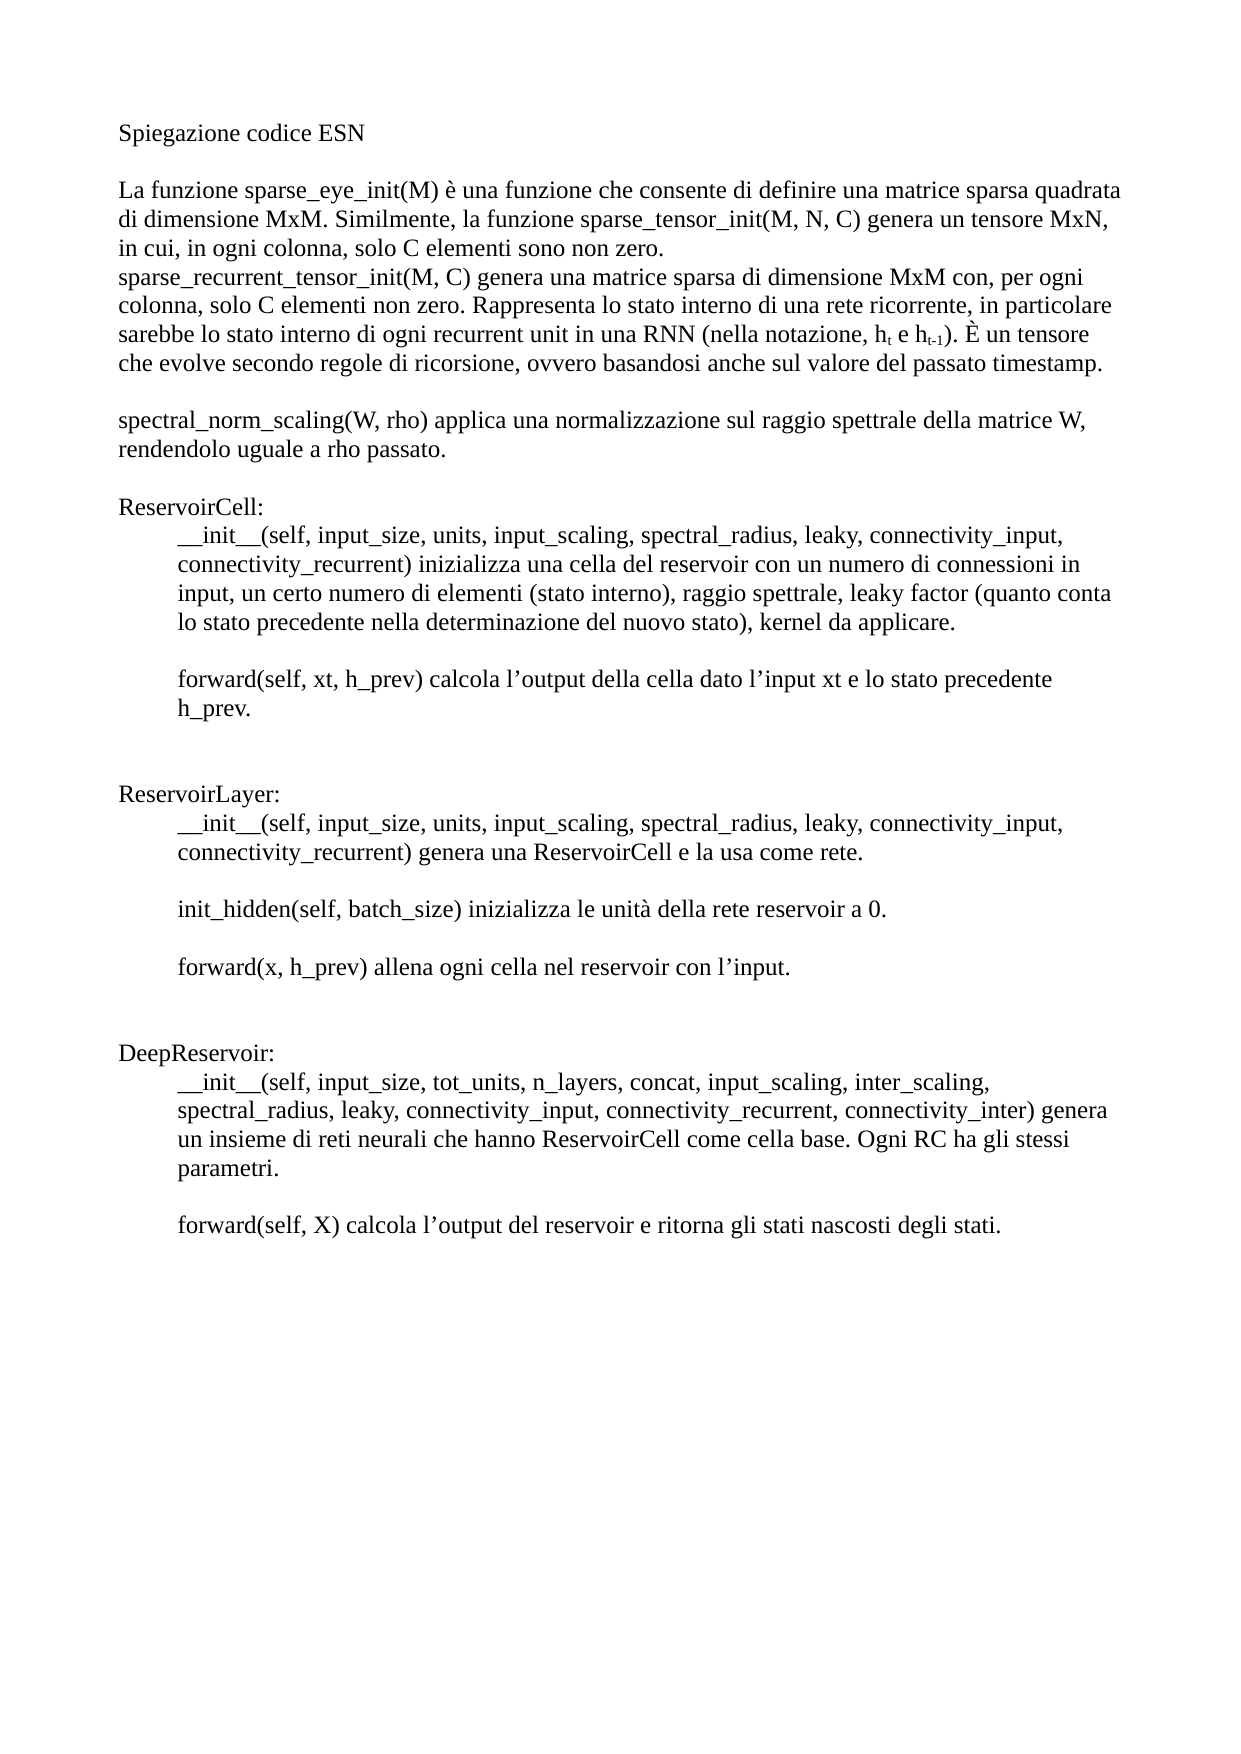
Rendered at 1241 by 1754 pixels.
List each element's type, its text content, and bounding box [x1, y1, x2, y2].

text Spiegazione codice ESN [118, 118, 1122, 147]
text __init__(self, input_size, tot_units, n_layers, concat, input_scaling, inter_scaling, spectral_radius, leaky, connectivity_input, connectivity_recurrent, connectivity_inter) genera un insieme di reti neurali che hanno ReservoirCell come cella base. Ogni RC ha gli stessi parametri. [177, 1067, 1122, 1182]
text spectral_norm_scaling(W, rho) applica una normalizzazione sul raggio spettrale della matrice W, rendendolo uguale a rho passato. [118, 406, 1122, 463]
text init_hidden(self, batch_size) inizializza le unità della rete reservoir a 0. [177, 894, 1122, 923]
text __init__(self, input_size, units, input_scaling, spectral_radius, leaky, connectivity_input, connectivity_recurrent) inizializza una cella del reservoir con un numero di connessioni in input, un certo numero di elementi (stato interno), raggio spettrale, leaky factor (quanto conta lo stato precedente nella determinazione del nuovo stato), kernel da applicare. [177, 521, 1122, 636]
text sparse_recurrent_tensor_init(M, C) genera una matrice sparsa di dimensione MxM con, per ogni colonna, solo C elementi non zero. Rappresenta lo stato interno di una rete ricorrente, in particolare sarebbe lo stato interno di ogni recurrent unit in una RNN (nella notazione, ht e ht-1). È un tensore che evolve secondo regole di ricorsione, ovvero basandosi anche sul valore del passato timestamp. [118, 262, 1122, 377]
text ReservoirLayer: [118, 779, 1122, 808]
text __init__(self, input_size, units, input_scaling, spectral_radius, leaky, connectivity_input, connectivity_recurrent) genera una ReservoirCell e la usa come rete. [177, 808, 1122, 866]
text ReservoirCell: [118, 492, 1122, 521]
text forward(x, h_prev) allena ogni cella nel reservoir con l’input. [177, 952, 1122, 981]
text forward(self, X) calcola l’output del reservoir e ritorna gli stati nascosti degli stati. [177, 1211, 1122, 1239]
text DeepReservoir: [118, 1038, 1122, 1067]
text La funzione sparse_eye_init(M) è una funzione che consente di definire una matrice sparsa quadrata di dimensione MxM. Similmente, la funzione sparse_tensor_init(M, N, C) genera un tensore MxN, in cui, in ogni colonna, solo C elementi sono non zero. [118, 176, 1122, 262]
text forward(self, xt, h_prev) calcola l’output della cella dato l’input xt e lo stato precedente h_prev. [177, 664, 1122, 722]
